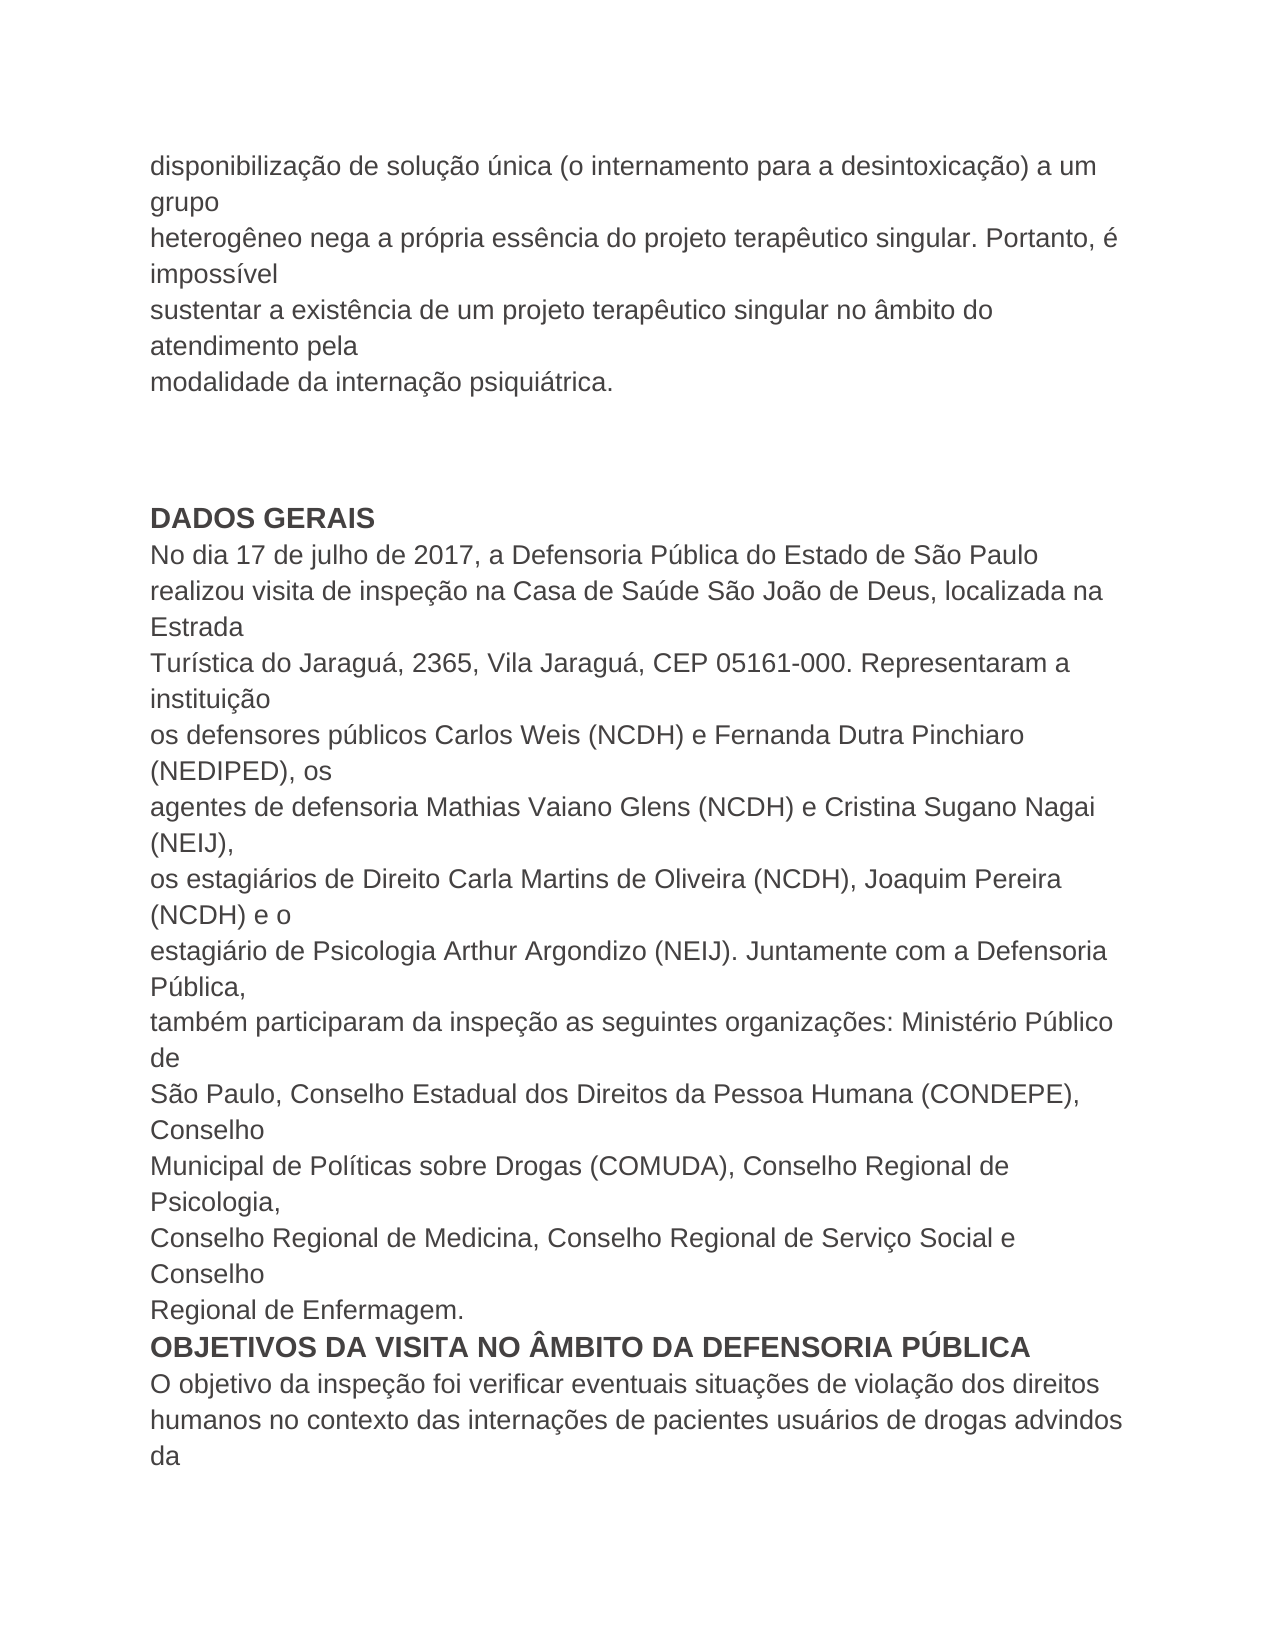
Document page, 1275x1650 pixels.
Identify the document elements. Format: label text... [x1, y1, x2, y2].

text Turística do Jaraguá, 2365, Vila Jaraguá, CEP 05161-000. Representaram a instituição [150, 647, 1125, 714]
text Regional de Enfermagem. [150, 1294, 1125, 1325]
text os estagiários de Direito Carla Martins de Oliveira (NCDH), Joaquim Pereira (NCDH) e o [150, 863, 1125, 930]
text RELATÓRIO DA VISITA DE INSPEÇÃO CASA DE SAÚDE SÃO JOÃO DE DEUS [150, 402, 1125, 494]
text também participaram da inspeção as seguintes organizações: Ministério Público de [150, 1006, 1125, 1074]
text humanos no contexto das internações de pacientes usuários de drogas advindos da [150, 1404, 1125, 1472]
text São Paulo, Conselho Estadual dos Direitos da Pessoa Humana (CONDEPE), Conselho [150, 1078, 1125, 1146]
text No dia 17 de julho de 2017, a Defensoria Pública do Estado de São Paulo [150, 539, 1125, 571]
text agentes de defensoria Mathias Vaiano Glens (NCDH) e Cristina Sugano Nagai (NEIJ), [150, 791, 1125, 858]
text os defensores públicos Carlos Weis (NCDH) e Fernanda Dutra Pinchiaro (NEDIPED), os [150, 719, 1125, 786]
text Municipal de Políticas sobre Drogas (COMUDA), Conselho Regional de Psicologia, [150, 1150, 1125, 1217]
text disponibilização de solução única (o internamento para a desintoxicação) a um grupo [150, 150, 1125, 217]
text Conselho Regional de Medicina, Conselho Regional de Serviço Social e Conselho [150, 1222, 1125, 1289]
text DADOS GERAIS [150, 501, 1125, 534]
text heterogêneo nega a própria essência do projeto terapêutico singular. Portanto, é impossível [150, 222, 1125, 289]
text sustentar a existência de um projeto terapêutico singular no âmbito do atendimento pela [150, 294, 1125, 361]
text modalidade da internação psiquiátrica. [150, 366, 1125, 397]
text realizou visita de inspeção na Casa de Saúde São João de Deus, localizada na Estrada [150, 575, 1125, 642]
text estagiário de Psicologia Arthur Argondizo (NEIJ). Juntamente com a Defensoria Pública, [150, 934, 1125, 1002]
text OBJETIVOS DA VISITA NO ÂMBITO DA DEFENSORIA PÚBLICA [150, 1330, 1125, 1363]
text O objetivo da inspeção foi verificar eventuais situações de violação dos direitos [150, 1368, 1125, 1400]
